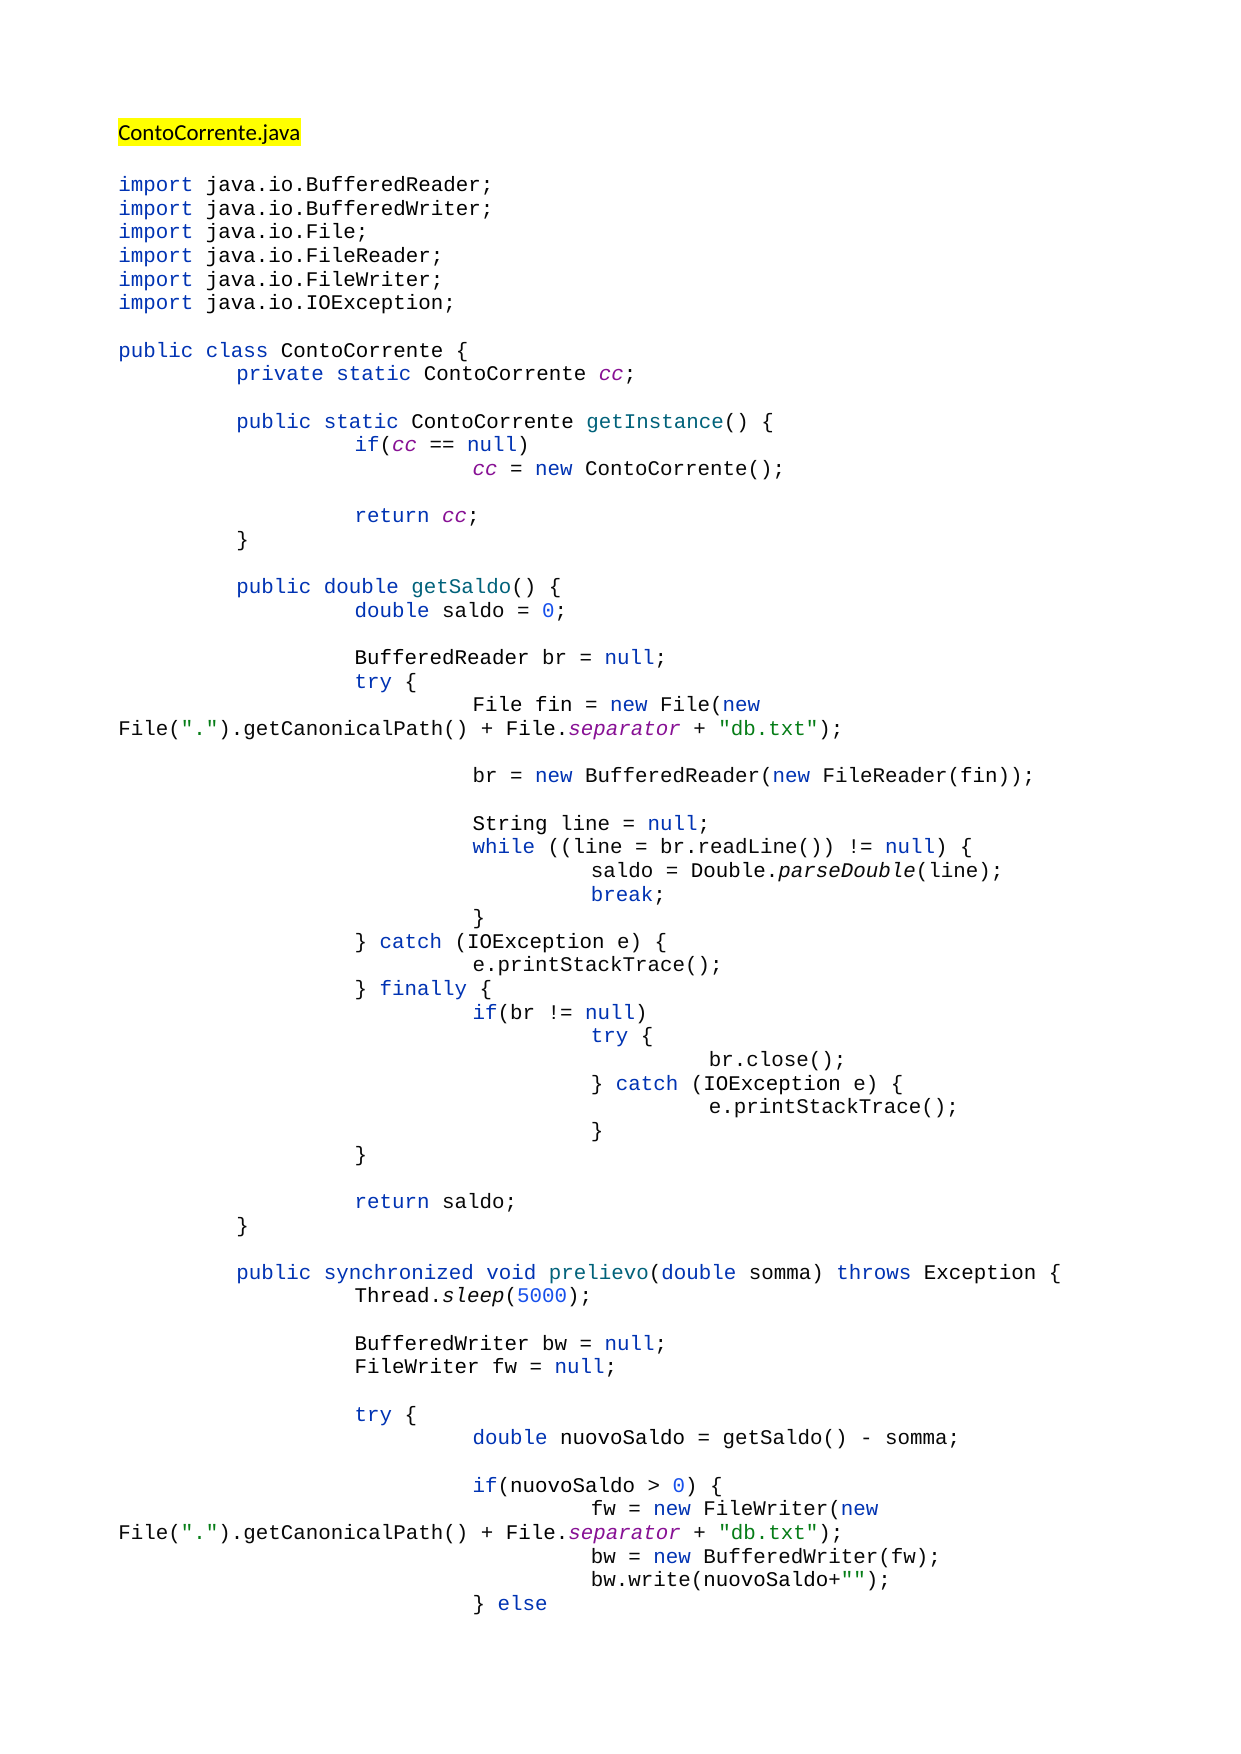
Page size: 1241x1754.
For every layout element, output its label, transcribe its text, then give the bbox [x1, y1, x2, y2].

text ContoCorrente.java [118, 118, 1122, 146]
text import java.io.BufferedReader; import java.io.BufferedWriter; import java.io.File; import java.io.FileReader; import java.io.FileWriter; import java.io.IOException; public class ContoCorrente { private static ContoCorrente cc; public static ContoCorrente getInstance() { if(cc == null) cc = new ContoCorrente(); return cc; } public double getSaldo() { double saldo = 0; BufferedReader br = null; try { File fin = new File(new File(".").getCanonicalPath() + File.separator + "db.txt"); br = new BufferedReader(new FileReader(fin)); String line = null; while ((line = br.readLine()) != null) { saldo = Double.parseDouble(line); break; } } catch (IOException e) { e.printStackTrace(); } finally { if(br != null) try { br.close(); } catch (IOException e) { e.printStackTrace(); } } return saldo; } public synchronized void prelievo(double somma) throws Exception { Thread.sleep(5000); BufferedWriter bw = null; FileWriter fw = null; try { double nuovoSaldo = getSaldo() - somma; if(nuovoSaldo > 0) { fw = new FileWriter(new File(".").getCanonicalPath() + File.separator + "db.txt"); bw = new BufferedWriter(fw); bw.write(nuovoSaldo+""); } else [118, 174, 1122, 1617]
